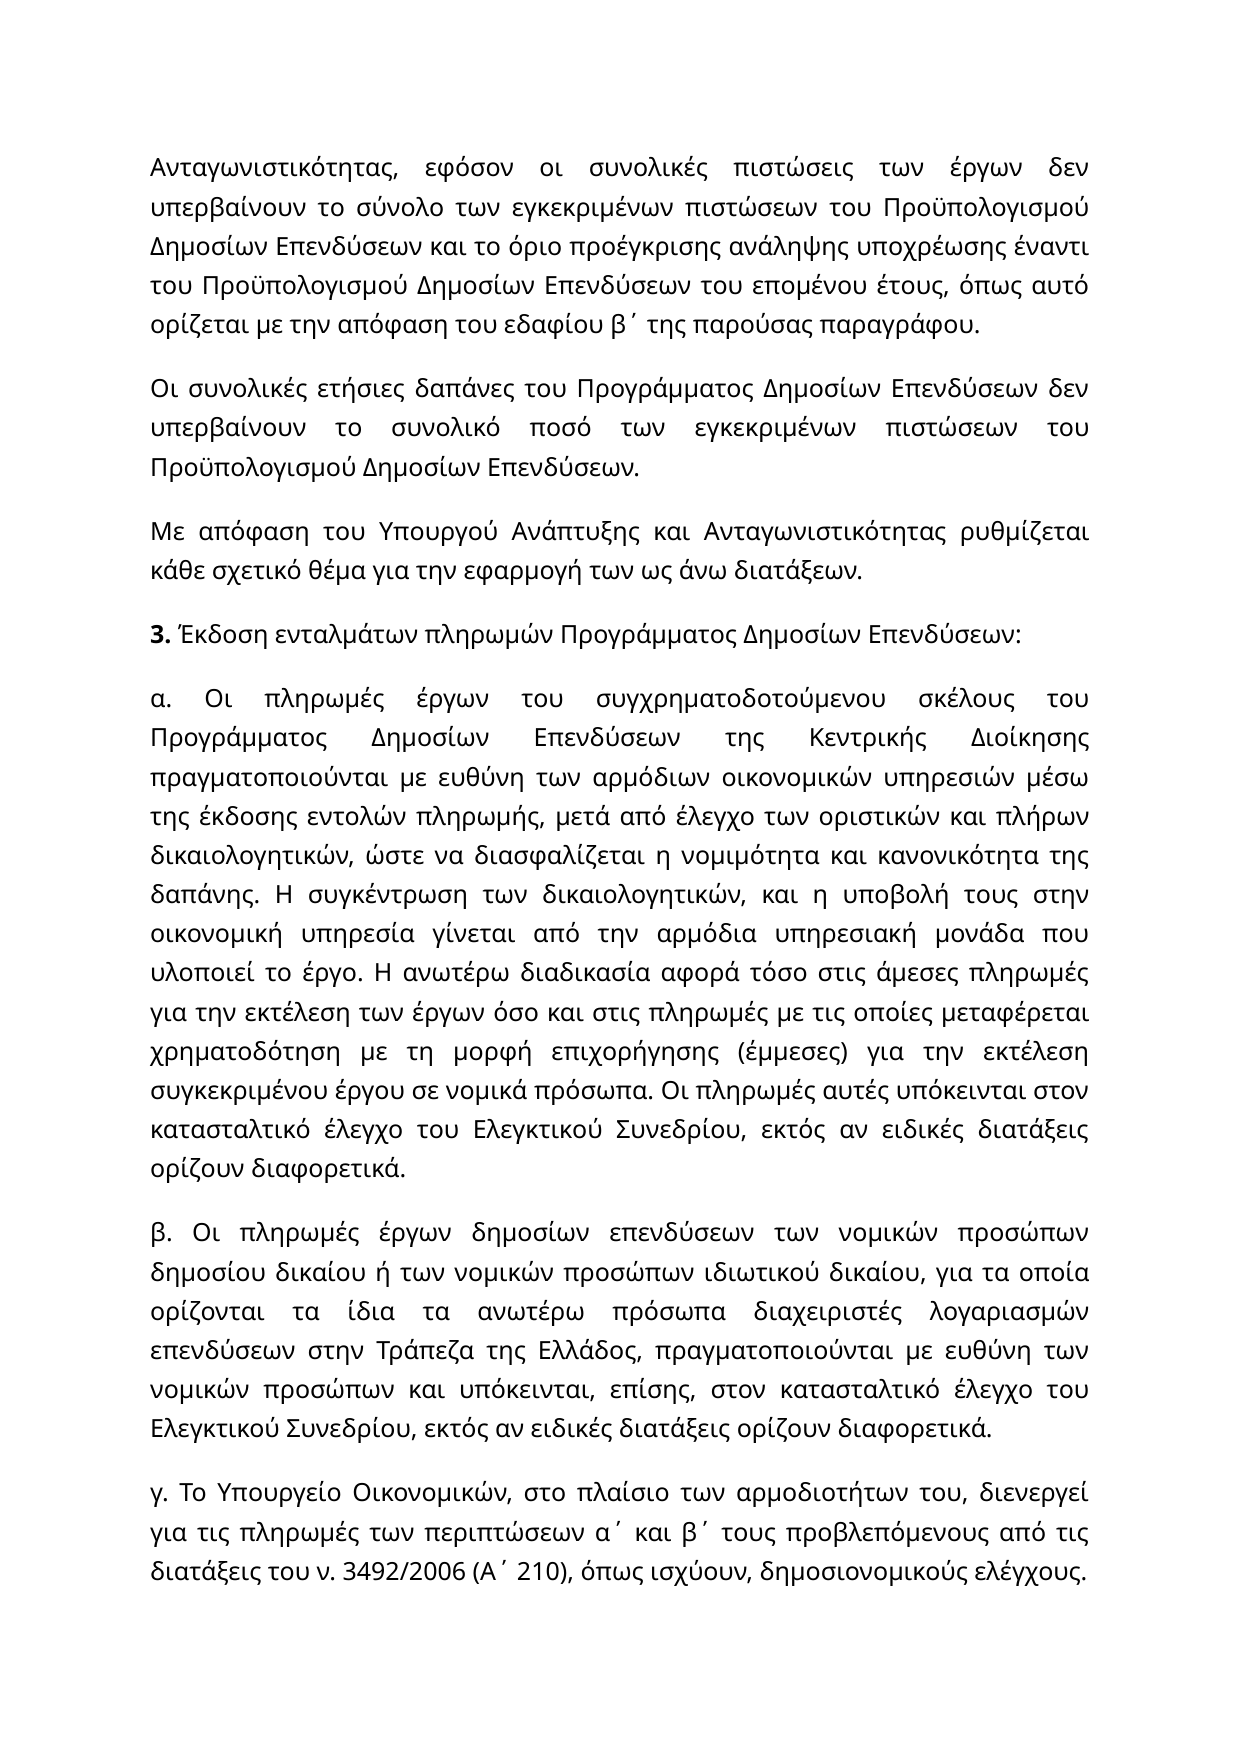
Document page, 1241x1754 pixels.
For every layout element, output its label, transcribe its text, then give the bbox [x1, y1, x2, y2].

text γ. Το Υπουργείο Οικονομικών, στο πλαίσιο των αρμοδιοτήτων του, διενεργεί για τις πληρωμές των περιπτώσεων α΄ και β΄ τους προβλεπόμενους από τις διατάξεις του ν. 3492/2006 (Α΄ 210), όπως ισχύουν, δημοσιονομικούς ελέγχους. [150, 1475, 1090, 1587]
text α. Οι πληρωμές έργων του συγχρηματοδοτούμενου σκέλους του Προγράμματος Δημοσίων Επενδύσεων της Κεντρικής Διοίκησης πραγματοποιούνται με ευθύνη των αρμόδιων οικονομικών υπηρεσιών μέσω της έκδοσης εντολών πληρωμής, μετά από έλεγχο των οριστικών και πλήρων δικαιολογητικών, ώστε να διασφαλίζεται η νομιμότητα και κανονικότητα της δαπάνης. Η συγκέντρωση των δικαιολογητικών, και η υποβολή τους στην οικονομική υπηρεσία γίνεται από την αρμόδια υπηρεσιακή μονάδα που υλοποιεί το έργο. Η ανωτέρω διαδικασία αφορά τόσο στις άμεσες πληρωμές για την εκτέλεση των έργων όσο και στις πληρωμές με τις οποίες μεταφέρεται χρηματοδότηση με τη μορφή επιχορήγησης (έμμεσες) για την εκτέλεση συγκεκριμένου έργου σε νομικά πρόσωπα. Οι πληρωμές αυτές υπόκεινται στον κατασταλτικό έλεγχο του Ελεγκτικού Συνεδρίου, εκτός αν ειδικές διατάξεις ορίζουν διαφορετικά. [150, 681, 1090, 1185]
text Οι συνολικές ετήσιες δαπάνες του Προγράμματος Δημοσίων Επενδύσεων δεν υπερβαίνουν το συνολικό ποσό των εγκεκριμένων πιστώσεων του Προϋπολογισμού Δημοσίων Επενδύσεων. [150, 371, 1090, 483]
text Με απόφαση του Υπουργού Ανάπτυξης και Ανταγωνιστικότητας ρυθμίζεται κάθε σχετικό θέμα για την εφαρμογή των ως άνω διατάξεων. [150, 513, 1090, 587]
text 3. Έκδοση ενταλμάτων πληρωμών Προγράμματος Δημοσίων Επενδύσεων: [150, 617, 1090, 651]
text β. Οι πληρωμές έργων δημοσίων επενδύσεων των νομικών προσώπων δημοσίου δικαίου ή των νομικών προσώπων ιδιωτικού δικαίου, για τα οποία ορίζονται τα ίδια τα ανωτέρω πρόσωπα διαχειριστές λογαριασμών επενδύσεων στην Τράπεζα της Ελλάδος, πραγματοποιούνται με ευθύνη των νομικών προσώπων και υπόκεινται, επίσης, στον κατασταλτικό έλεγχο του Ελεγκτικού Συνεδρίου, εκτός αν ειδικές διατάξεις ορίζουν διαφορετικά. [150, 1215, 1090, 1445]
text Ανταγωνιστικότητας, εφόσον οι συνολικές πιστώσεις των έργων δεν υπερβαίνουν το σύνολο των εγκεκριμένων πιστώσεων του Προϋπολογισμού Δημοσίων Επενδύσεων και το όριο προέγκρισης ανάληψης υποχρέωσης έναντι του Προϋπολογισμού Δημοσίων Επενδύσεων του επομένου έτους, όπως αυτό ορίζεται με την απόφαση του εδαφίου β΄ της παρούσας παραγράφου. [150, 150, 1090, 341]
